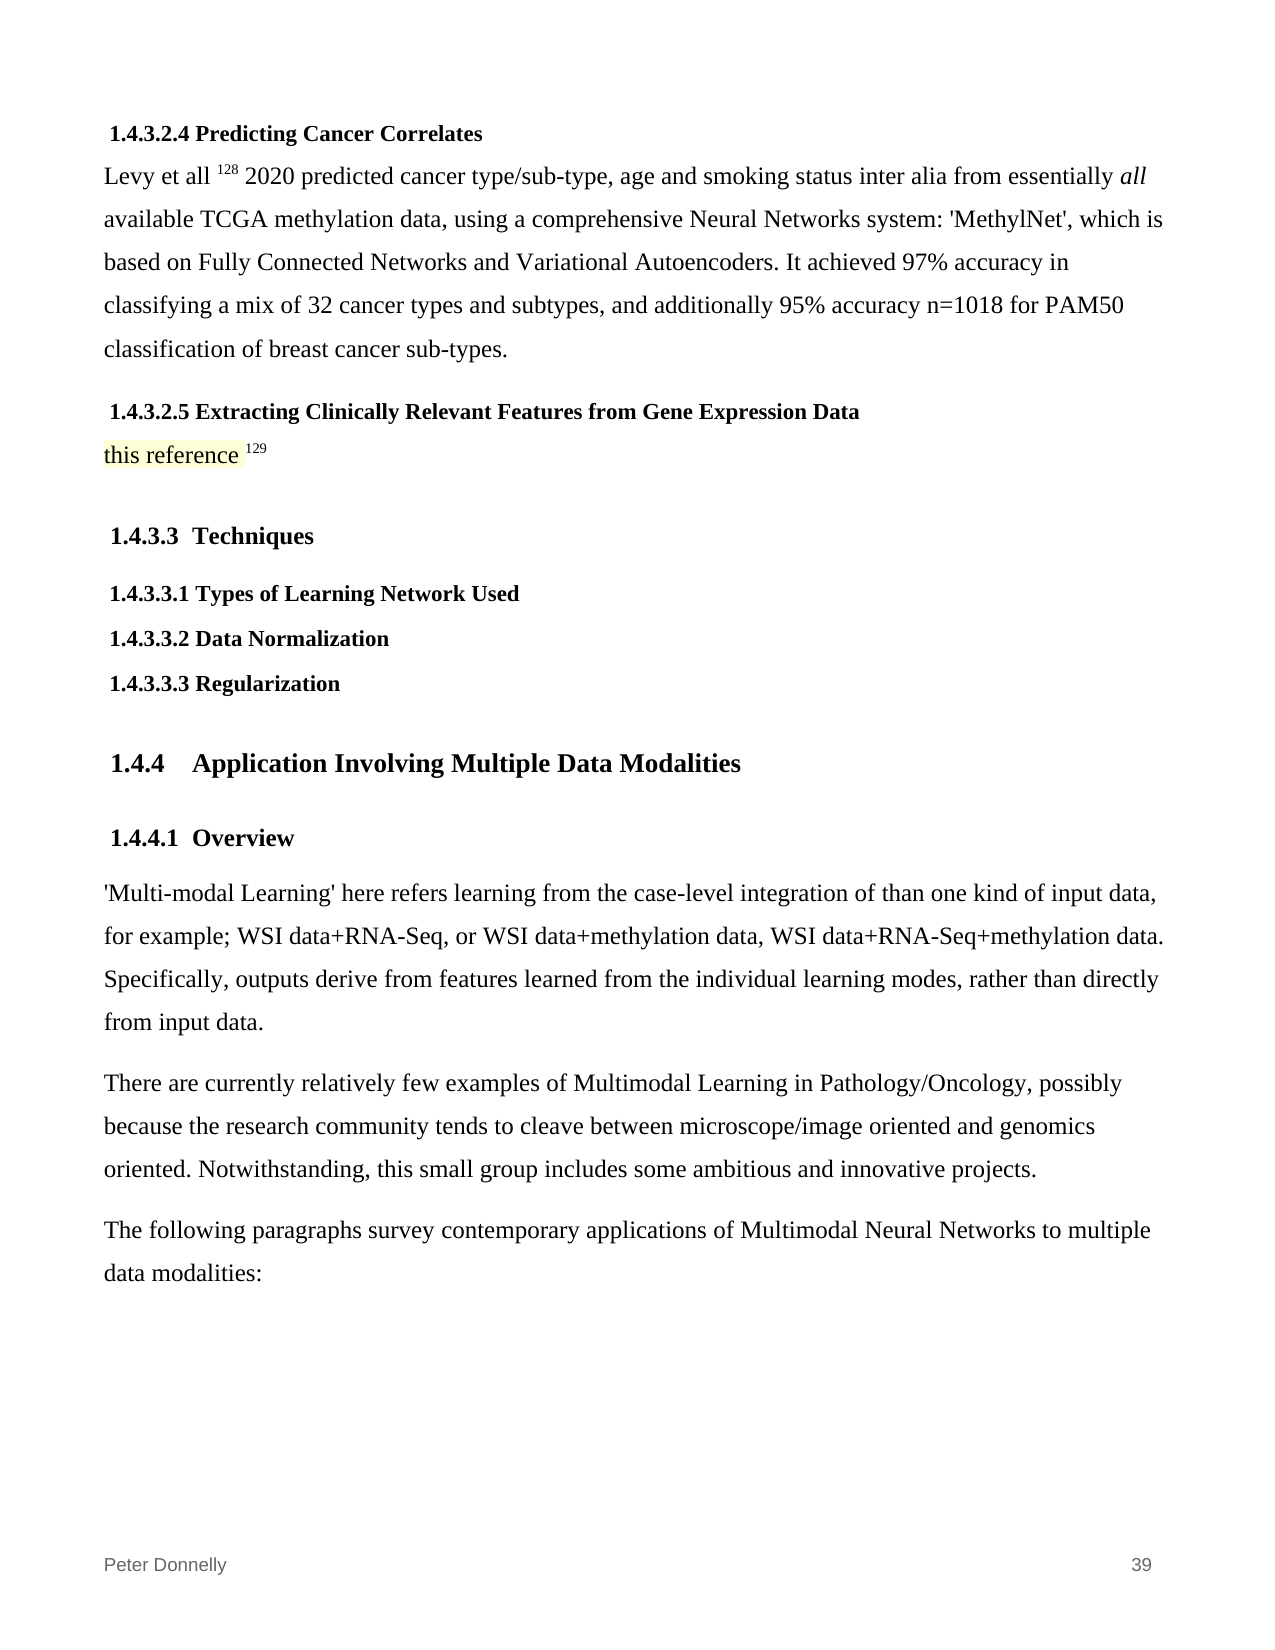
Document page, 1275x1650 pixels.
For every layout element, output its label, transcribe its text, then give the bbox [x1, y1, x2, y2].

subtitle Data Normalization [103, 625, 1181, 652]
subtitle Overview [103, 823, 1181, 851]
text Levy et all 2020 predicted cancer type/sub-type, age and smoking status inter alia from essentially all available TCGA methylation data, using a comprehensive Neural Networks system: 'MethylNet', which is based on Fully Connected Networks and Variational Autoencoders. It achieved 97% accuracy in classifying a mix of 32 cancer types and subtypes, and additionally 95% accuracy n=1018 for PAM50 classification of breast cancer sub-types. [103, 161, 1181, 362]
text this reference [103, 440, 1181, 468]
subtitle Regularization [103, 670, 1181, 697]
subtitle Extracting Clinically Relevant Features from Gene Expression Data [103, 398, 1181, 424]
subtitle Techniques [103, 521, 1181, 550]
subtitle Types of Learning Network Used [103, 580, 1181, 606]
text The following paragraphs survey contemporary applications of Multimodal Neural Networks to multiple data modalities: [103, 1215, 1181, 1287]
text 'Multi-modal Learning' here refers learning from the case-level integration of than one kind of input data, for example; WSI data+RNA-Seq, or WSI data+methylation data, WSI data+RNA-Seq+methylation data. Specifically, outputs derive from features learned from the individual learning modes, rather than directly from input data. [103, 878, 1181, 1036]
subtitle Predicting Cancer Correlates [103, 120, 1181, 146]
text There are currently relatively few examples of Multimodal Learning in Pathology/Oncology, possibly because the research community tends to cleave between microscope/image oriented and genomics oriented. Notwithstanding, this small group includes some ambitious and innovative projects. [103, 1068, 1181, 1183]
subtitle Application Involving Multiple Data Modalities [103, 747, 1181, 778]
